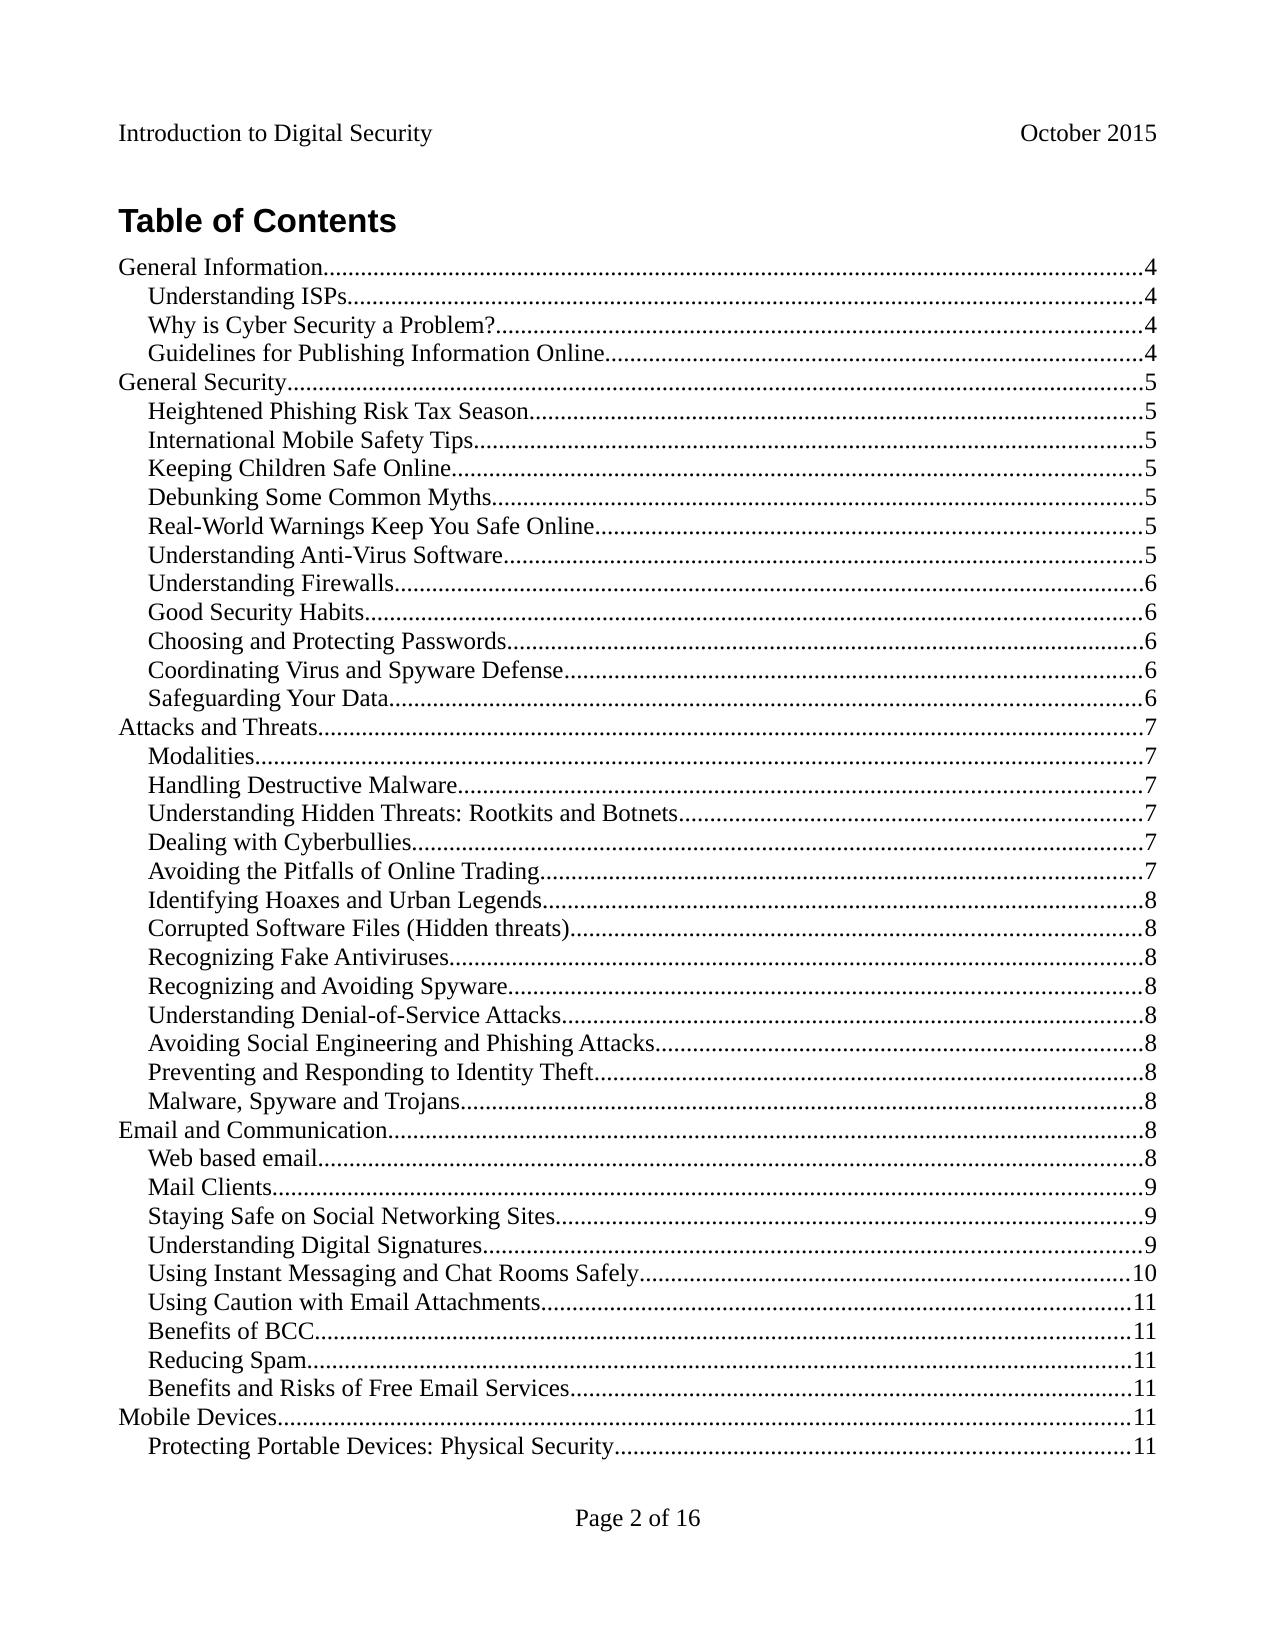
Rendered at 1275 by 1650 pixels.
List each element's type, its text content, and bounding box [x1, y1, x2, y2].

text Keeping Children Safe Online 5 [148, 453, 1157, 482]
text Understanding Firewalls 6 [148, 568, 1157, 597]
text Mobile Devices 11 [118, 1402, 1157, 1431]
text Coordinating Virus and Spyware Defense 6 [148, 655, 1157, 683]
text Why is Cyber Security a Problem? 4 [148, 310, 1157, 338]
text Debunking Some Common Myths 5 [148, 482, 1157, 511]
text Safeguarding Your Data 6 [148, 683, 1157, 712]
text Understanding Digital Signatures 9 [148, 1230, 1157, 1258]
text Heightened Phishing Risk Tax Season 5 [148, 396, 1157, 425]
text Reducing Spam 11 [148, 1345, 1157, 1373]
text Understanding Hidden Threats: Rootkits and Botnets 7 [148, 798, 1157, 827]
text General Security 5 [118, 367, 1157, 396]
text Using Instant Messaging and Chat Rooms Safely 10 [148, 1258, 1157, 1287]
text Avoiding Social Engineering and Phishing Attacks 8 [148, 1028, 1157, 1057]
text Preventing and Responding to Identity Theft 8 [148, 1057, 1157, 1086]
text Mail Clients 9 [148, 1172, 1157, 1201]
text Recognizing and Avoiding Spyware 8 [148, 971, 1157, 1000]
text Dealing with Cyberbullies 7 [148, 827, 1157, 856]
text Real-World Warnings Keep You Safe Online 5 [148, 511, 1157, 540]
text Using Caution with Email Attachments 11 [148, 1287, 1157, 1316]
text Benefits of BCC 11 [148, 1316, 1157, 1345]
text Recognizing Fake Antiviruses 8 [148, 942, 1157, 971]
text Corrupted Software Files (Hidden threats) 8 [148, 913, 1157, 942]
text Avoiding the Pitfalls of Online Trading 7 [148, 856, 1157, 885]
text Modalities 7 [148, 741, 1157, 770]
text General Information 4 [118, 252, 1157, 281]
text Choosing and Protecting Passwords 6 [148, 626, 1157, 655]
text Guidelines for Publishing Information Online 4 [148, 338, 1157, 367]
text Malware, Spyware and Trojans 8 [148, 1086, 1157, 1115]
text Benefits and Risks of Free Email Services 11 [148, 1373, 1157, 1402]
text Web based email 8 [148, 1143, 1157, 1172]
subtitle Table of Contents [118, 201, 1157, 240]
text International Mobile Safety Tips 5 [148, 425, 1157, 453]
text Understanding ISPs 4 [148, 281, 1157, 310]
text Protecting Portable Devices: Physical Security 11 [148, 1431, 1157, 1460]
text Email and Communication 8 [118, 1115, 1157, 1143]
text Understanding Anti-Virus Software 5 [148, 540, 1157, 568]
text Attacks and Threats 7 [118, 712, 1157, 741]
text Staying Safe on Social Networking Sites 9 [148, 1201, 1157, 1230]
text Handling Destructive Malware 7 [148, 770, 1157, 798]
text Good Security Habits 6 [148, 597, 1157, 626]
text Identifying Hoaxes and Urban Legends 8 [148, 885, 1157, 913]
text Understanding Denial-of-Service Attacks 8 [148, 1000, 1157, 1028]
